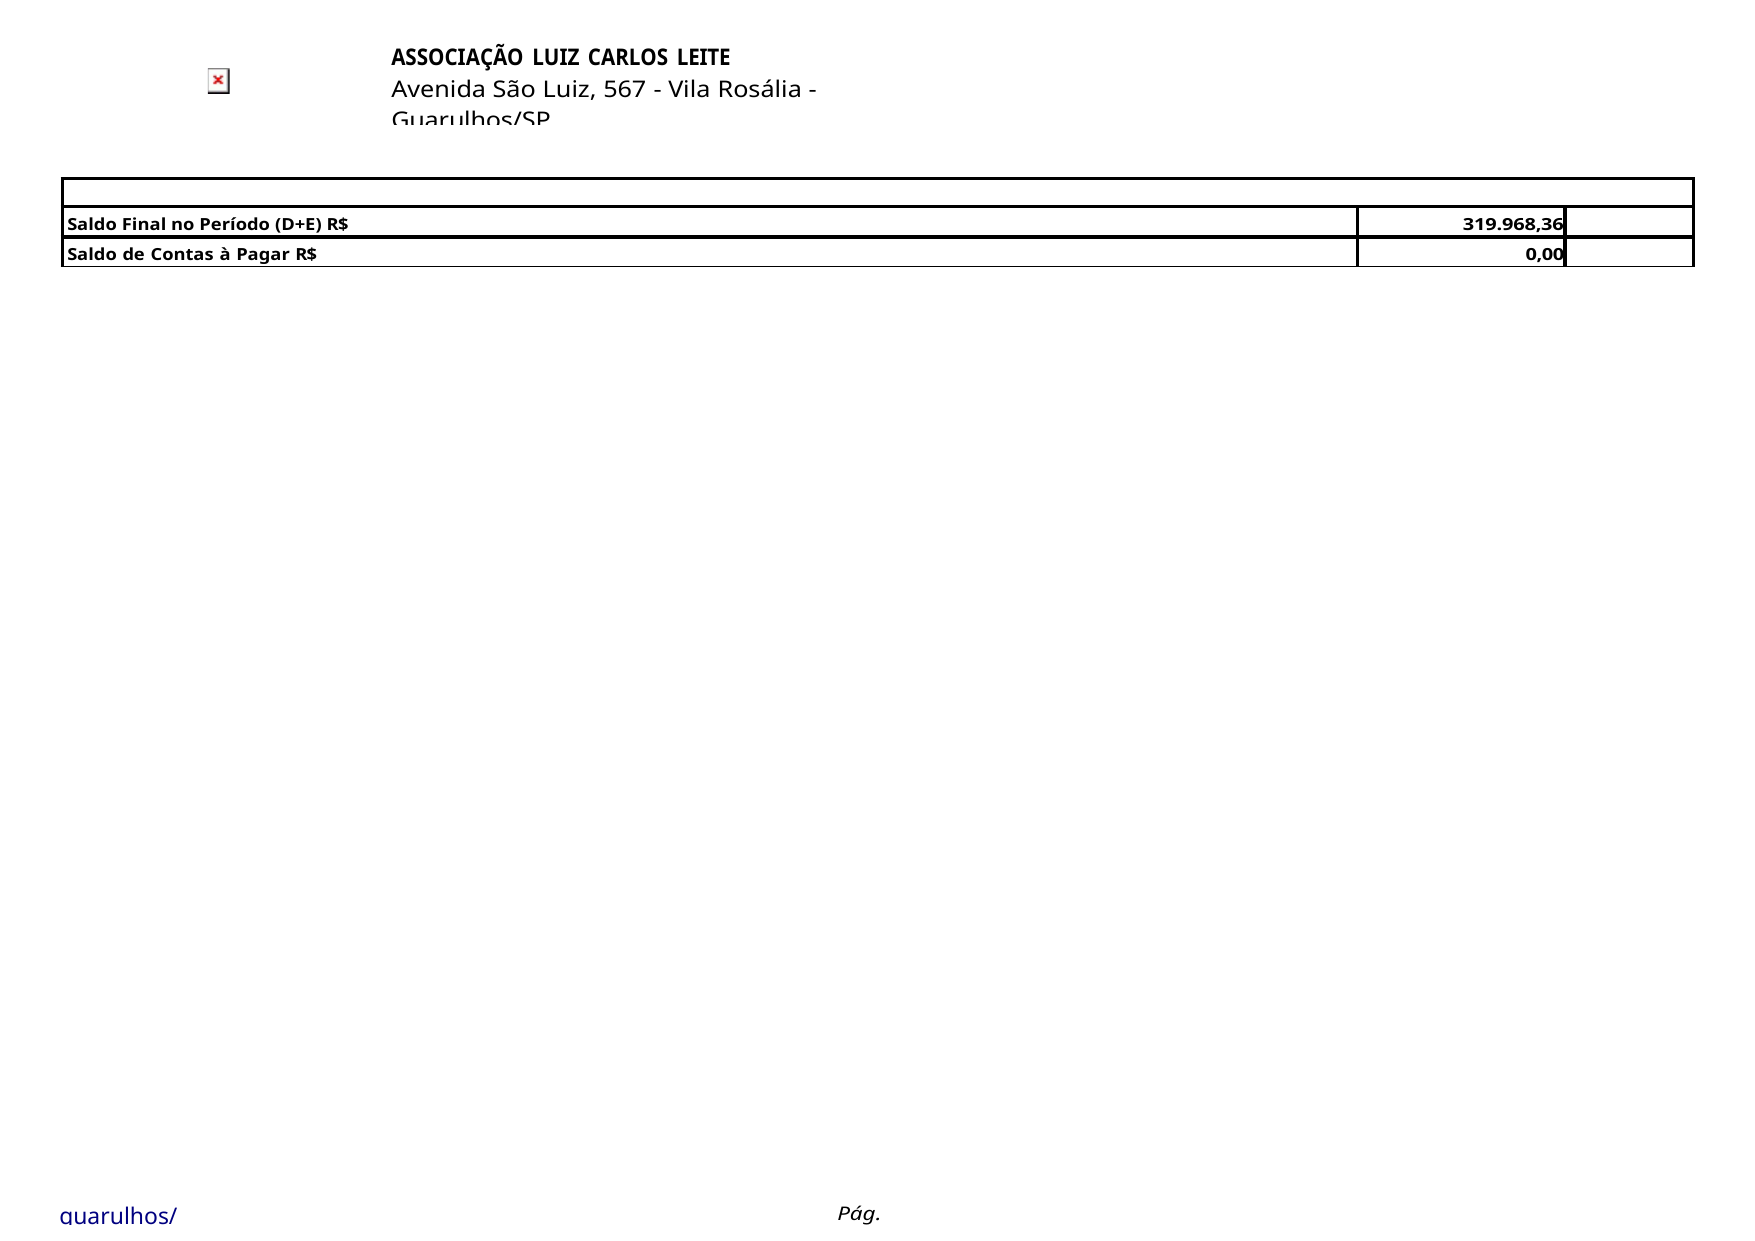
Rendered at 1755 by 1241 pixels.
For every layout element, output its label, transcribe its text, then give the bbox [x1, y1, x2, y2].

table_cell [1567, 239, 1692, 266]
table_cell 0,00 [1359, 239, 1563, 266]
table_cell 319.968,36 [1359, 208, 1563, 235]
table_cell Saldo de Contas à Pagar R$ [64, 239, 1356, 266]
table_cell [1567, 208, 1692, 235]
table_cell Saldo Final no Período (D+E) R$ [64, 208, 1356, 235]
table_cell [64, 180, 1692, 205]
